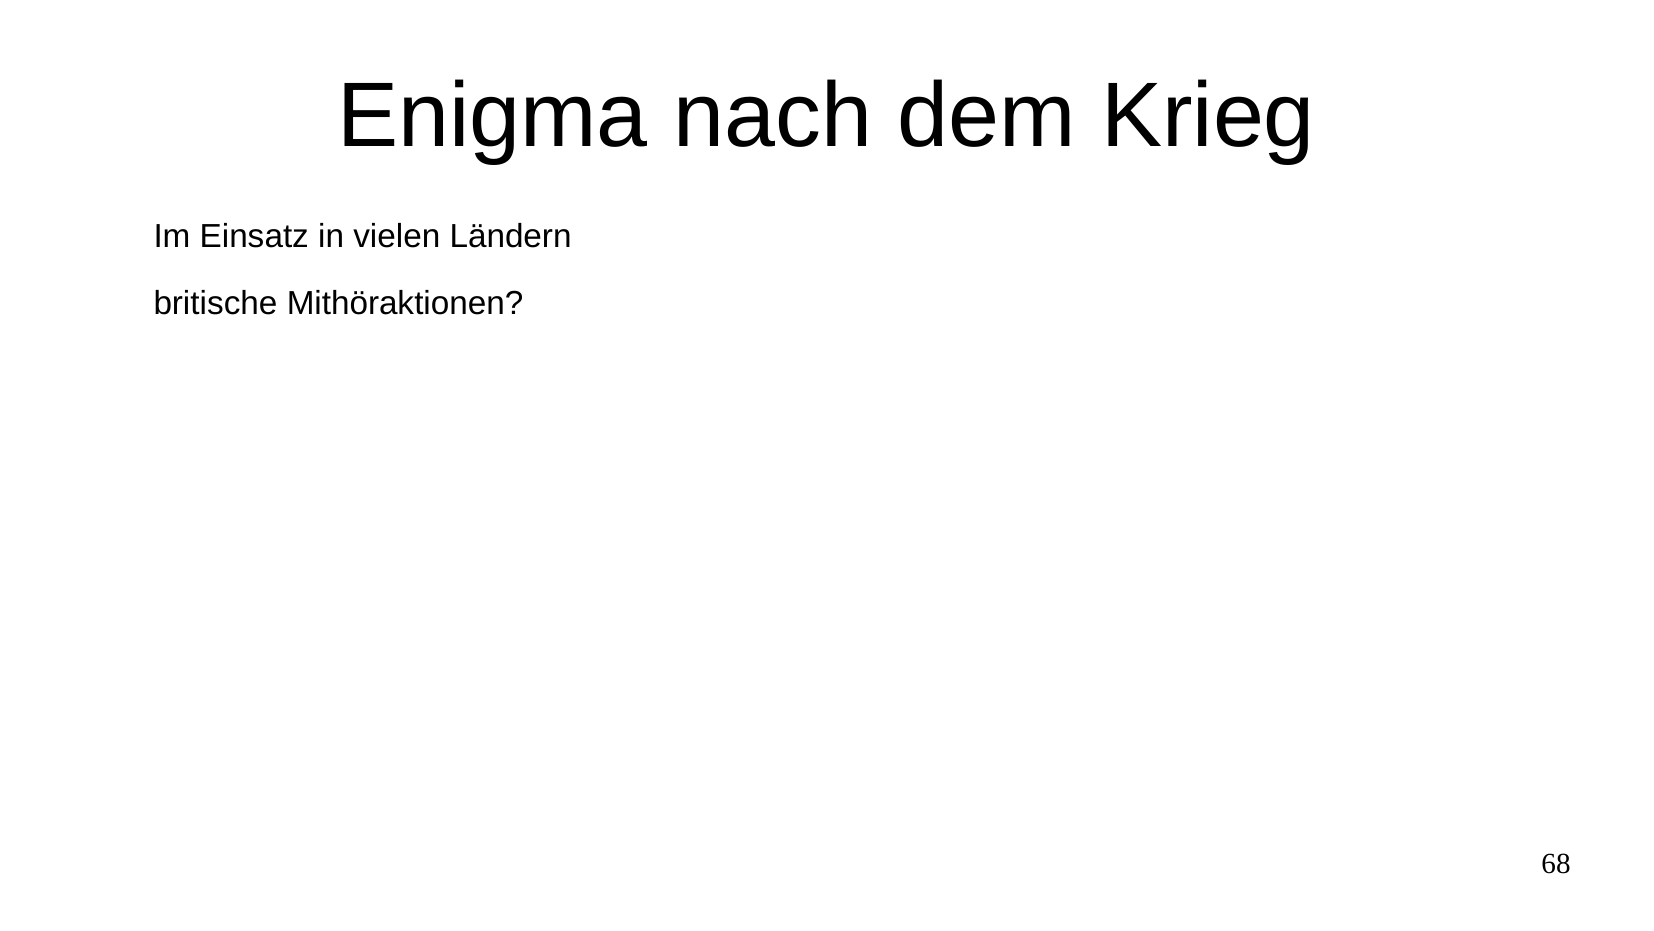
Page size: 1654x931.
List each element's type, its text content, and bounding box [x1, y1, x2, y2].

list Im Einsatz in vielen Ländern britische Mithöraktionen? [82, 217, 1571, 758]
title Enigma nach dem Krieg [82, 37, 1571, 193]
